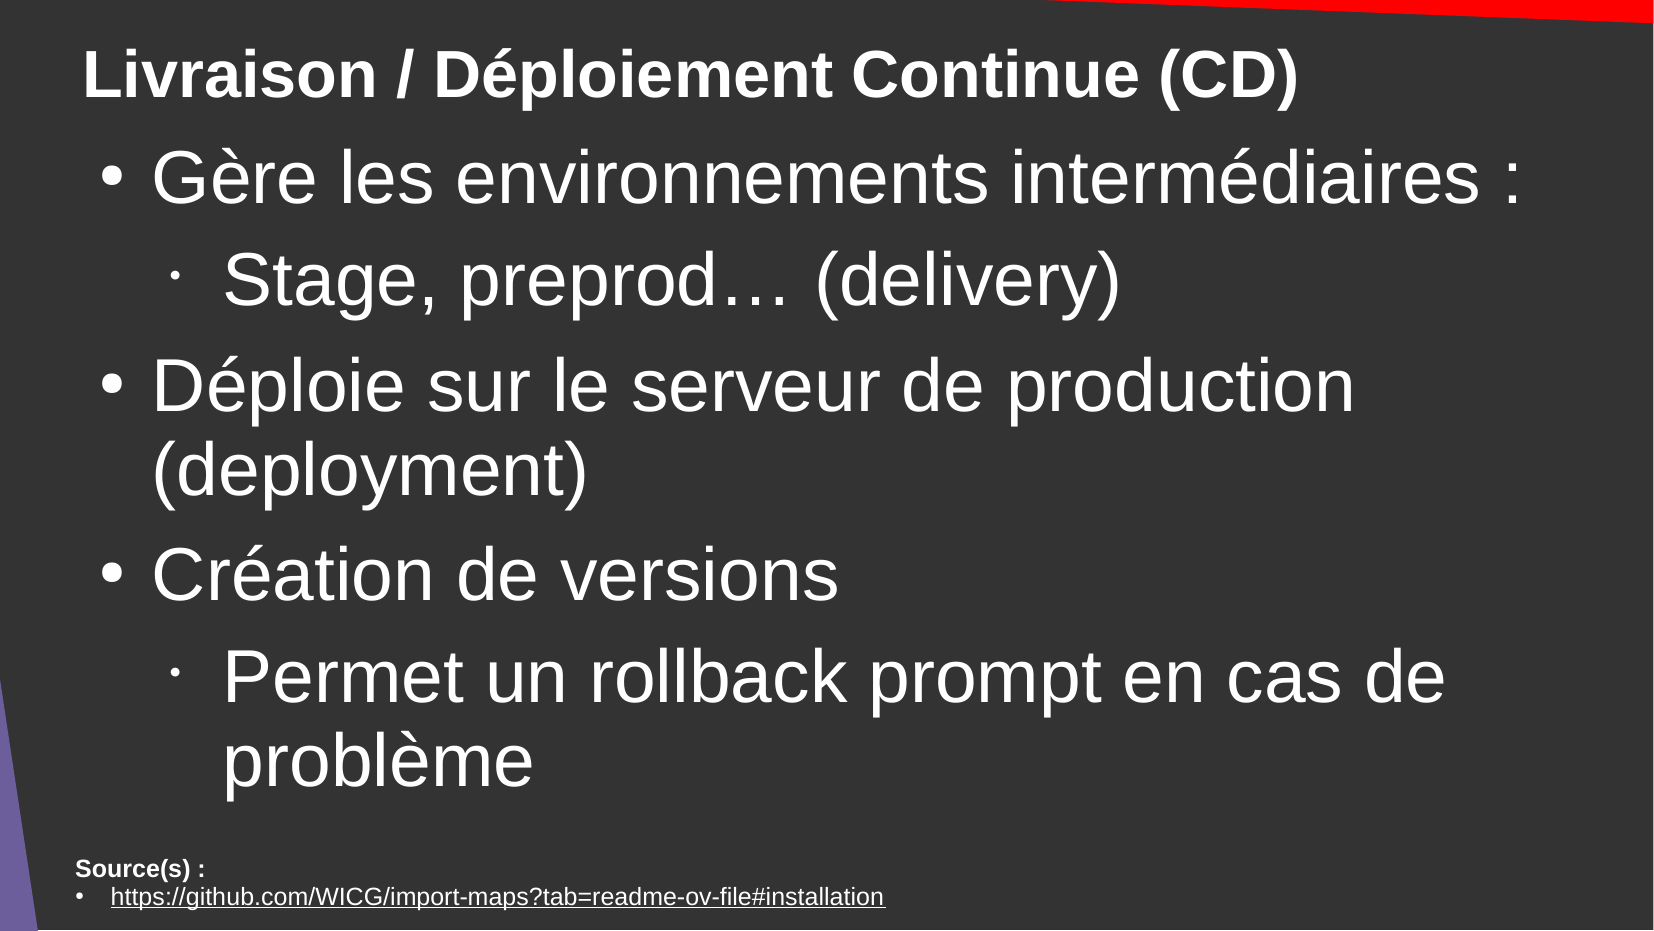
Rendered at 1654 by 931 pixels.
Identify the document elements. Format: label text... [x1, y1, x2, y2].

text_box Source(s) : https://github.com/WICG/import-maps?tab=readme-ov-file#installation [60, 809, 1546, 919]
title Livraison / Déploiement Continue (CD) [82, 37, 1489, 119]
text_box [1042, 0, 1654, 24]
text_box [0, 679, 38, 931]
list Gère les environnements intermédiaires : Stage, preprod… (delivery) Déploie sur le serveur de production (deployment) Création de versions Permet un rollback prompt en cas de problème [80, 135, 1560, 816]
